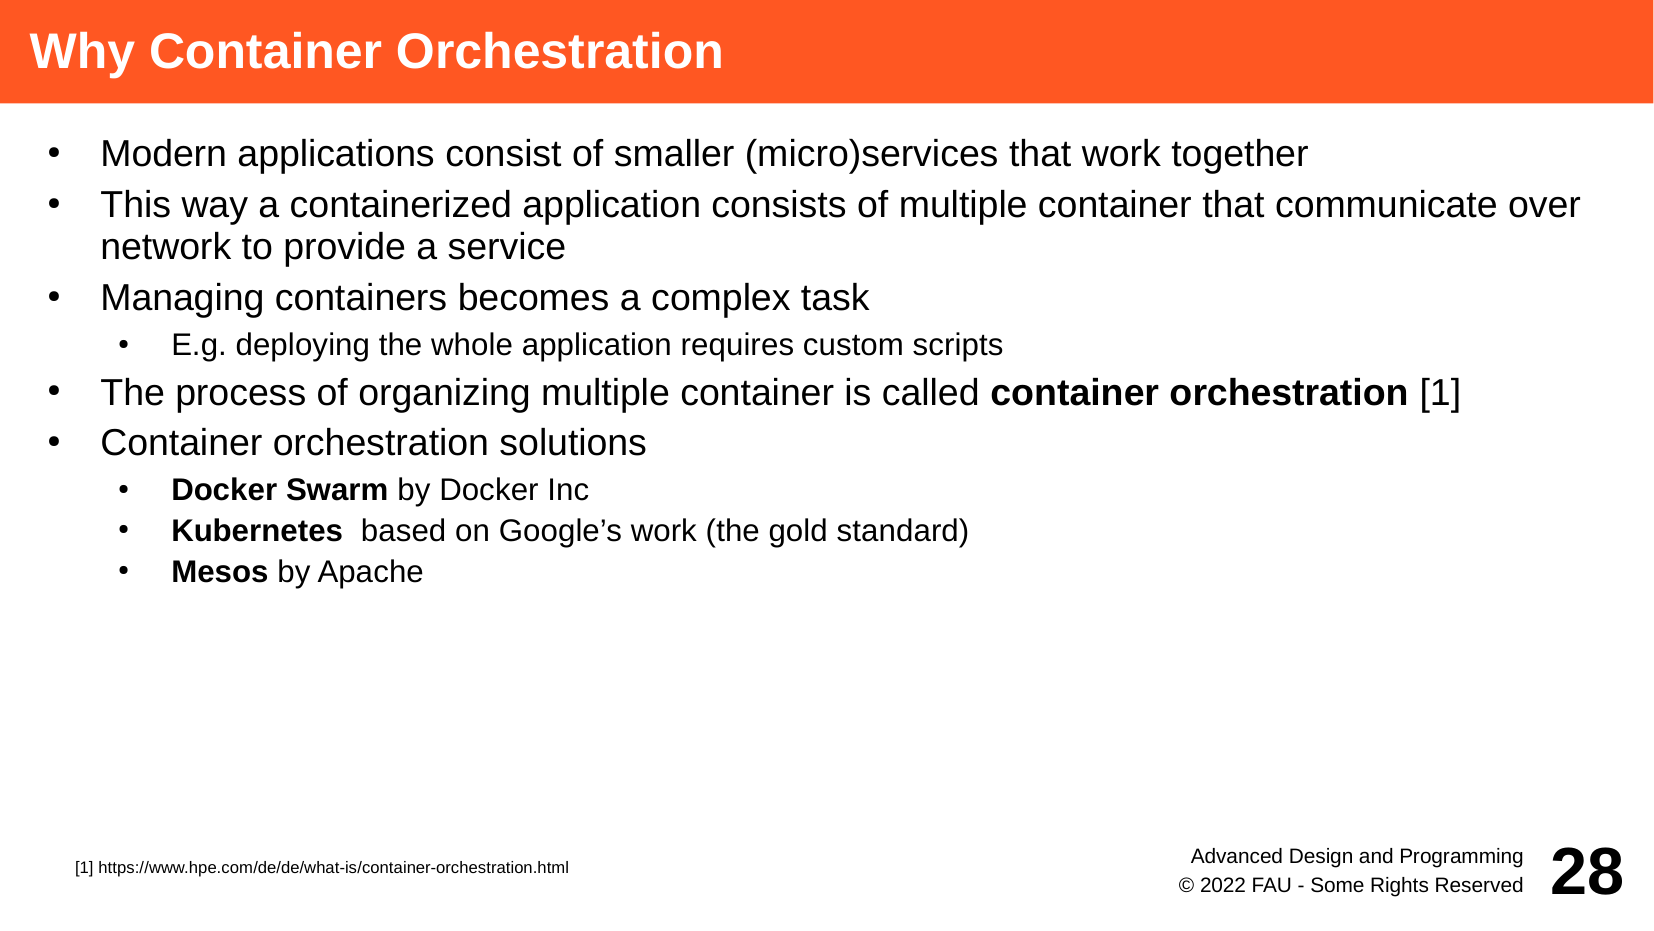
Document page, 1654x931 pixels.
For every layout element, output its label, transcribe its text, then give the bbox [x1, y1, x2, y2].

text_box [1] https://www.hpe.com/de/de/what-is/container-orchestration.html [45, 840, 601, 896]
list Modern applications consist of smaller (micro)services that work together This way a containerized application consists of multiple container that communicate over network to provide a service Managing containers becomes a complex task E.g. deploying the whole application requires custom scripts The process of organizing multiple container is called container orchestration [1] Container orchestration solutions Docker Swarm by Docker Inc Kubernetes based on Google’s work (the gold standard) Mesos by Apache [29, 132, 1625, 331]
title Why Container Orchestration [0, 0, 1654, 104]
